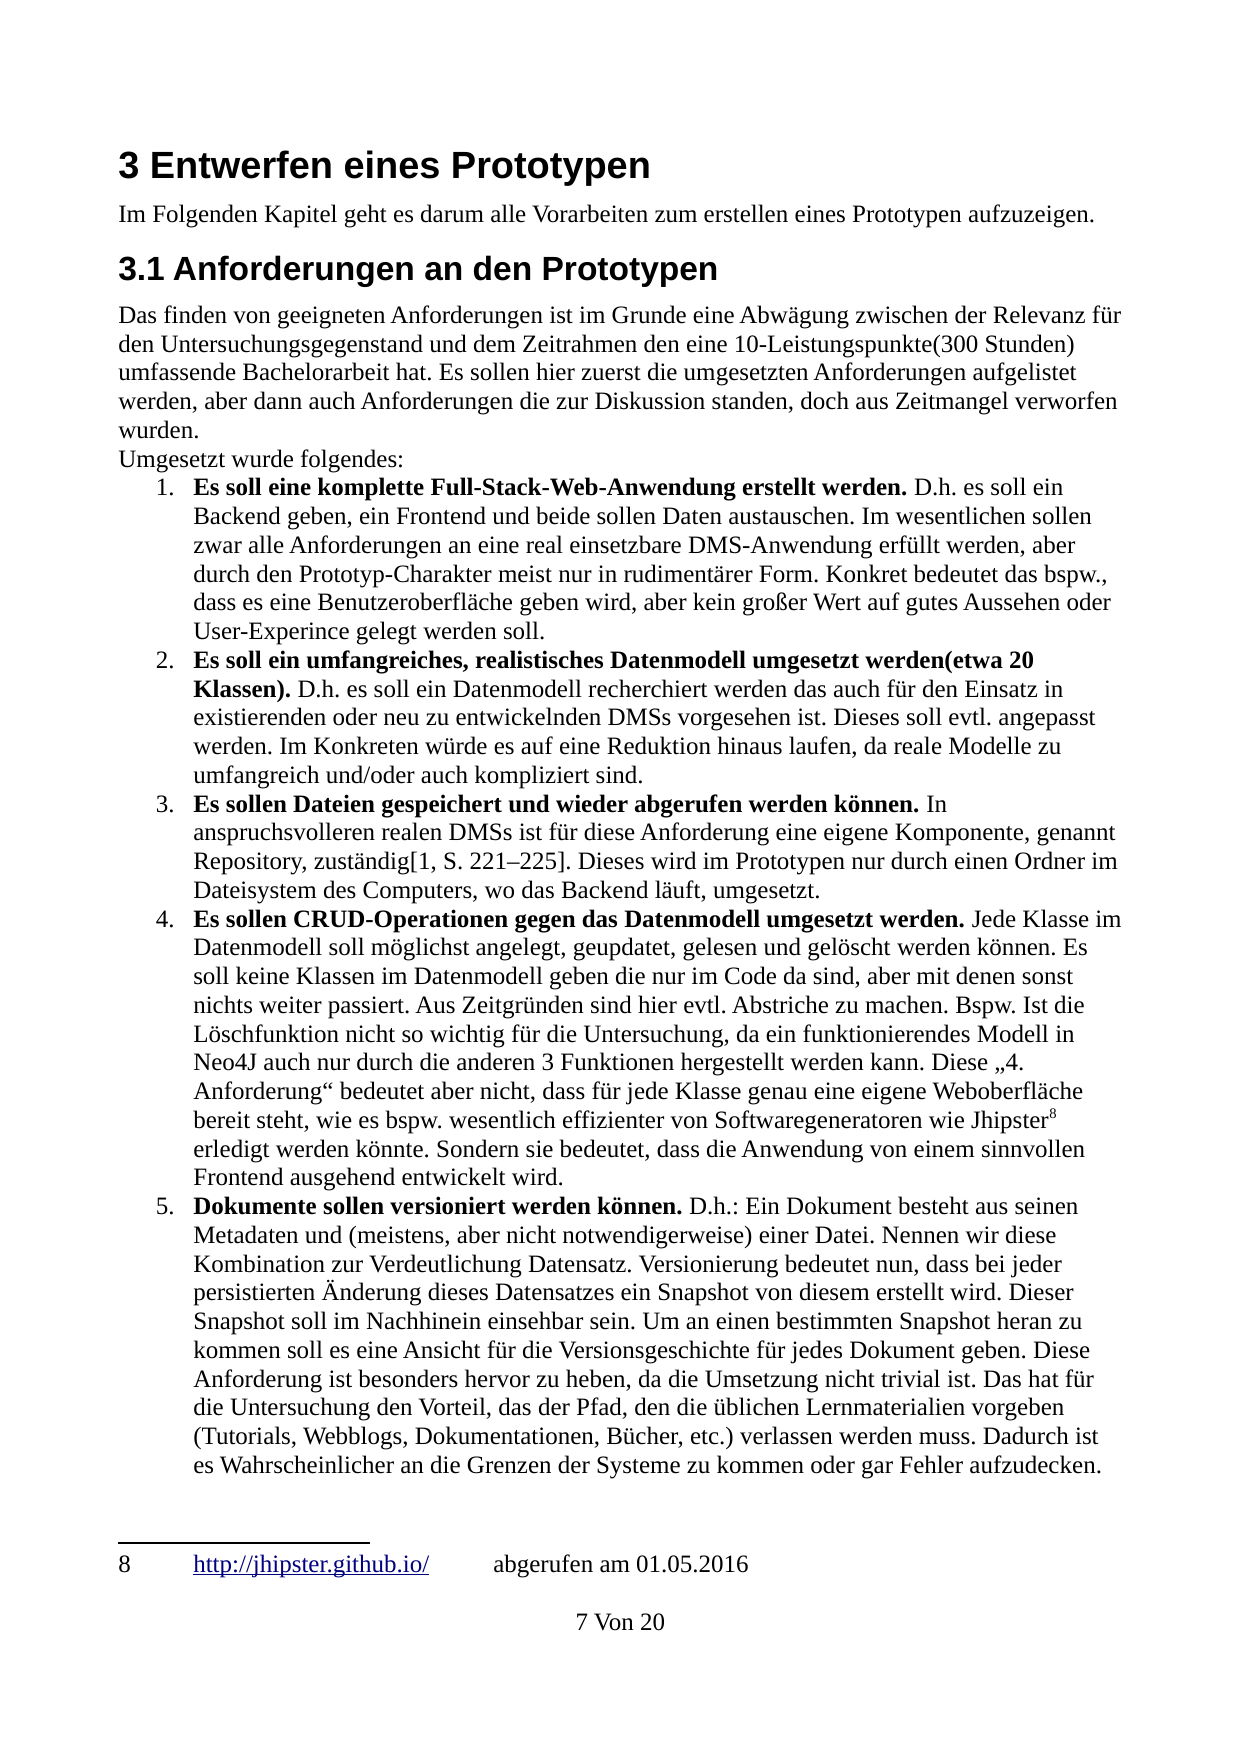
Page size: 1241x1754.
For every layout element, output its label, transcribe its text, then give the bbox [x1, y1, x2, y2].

list Es soll eine komplette Full-Stack-Web-Anwendung erstellt werden. D.h. es soll ein Backend geben, ein Frontend und beide sollen Daten austauschen. Im wesentlichen sollen zwar alle Anforderungen an eine real einsetzbare DMS-Anwendung erfüllt werden, aber durch den Prototyp-Charakter meist nur in rudimentärer Form. Konkret bedeutet das bspw., dass es eine Benutzeroberfläche geben wird, aber kein großer Wert auf gutes Aussehen oder User-Experince gelegt werden soll. [156, 472, 1122, 645]
list Es sollen Dateien gespeichert und wieder abgerufen werden können. In anspruchsvolleren realen DMSs ist für diese Anforderung eine eigene Komponente, genannt Repository, zuständig[1, S. 221–225]. Dieses wird im Prototypen nur durch einen Ordner im Dateisystem des Computers, wo das Backend läuft, umgesetzt. [156, 789, 1122, 904]
list Es sollen CRUD-Operationen gegen das Datenmodell umgesetzt werden. Jede Klasse im Datenmodell soll möglichst angelegt, geupdatet, gelesen und gelöscht werden können. Es soll keine Klassen im Datenmodell geben die nur im Code da sind, aber mit denen sonst nichts weiter passiert. Aus Zeitgründen sind hier evtl. Abstriche zu machen. Bspw. Ist die Löschfunktion nicht so wichtig für die Untersuchung, da ein funktionierendes Modell in Neo4J auch nur durch die anderen 3 Funktionen hergestellt werden kann. Diese „4. Anforderung“ bedeutet aber nicht, dass für jede Klasse genau eine eigene Weboberfläche bereit steht, wie es bspw. wesentlich effizienter von Softwaregeneratoren wie Jhipster erledigt werden könnte. Sondern sie bedeutet, dass die Anwendung von einem sinnvollen Frontend ausgehend entwickelt wird. [156, 904, 1122, 1191]
text Umgesetzt wurde folgendes: [118, 444, 1122, 472]
list Dokumente sollen versioniert werden können. D.h.: Ein Dokument besteht aus seinen Metadaten und (meistens, aber nicht notwendigerweise) einer Datei. Nennen wir diese Kombination zur Verdeutlichung Datensatz. Versionierung bedeutet nun, dass bei jeder persistierten Änderung dieses Datensatzes ein Snapshot von diesem erstellt wird. Dieser Snapshot soll im Nachhinein einsehbar sein. Um an einen bestimmten Snapshot heran zu kommen soll es eine Ansicht für die Versionsgeschichte für jedes Dokument geben. Diese Anforderung ist besonders hervor zu heben, da die Umsetzung nicht trivial ist. Das hat für die Untersuchung den Vorteil, das der Pfad, den die üblichen Lernmaterialien vorgeben (Tutorials, Webblogs, Dokumentationen, Bücher, etc.) verlassen werden muss. Dadurch ist es Wahrscheinlicher an die Grenzen der Systeme zu kommen oder gar Fehler aufzudecken. [156, 1191, 1122, 1479]
list http://jhipster.github.io/ abgerufen am 01.05.2016 [118, 1549, 1122, 1578]
text Das finden von geeigneten Anforderungen ist im Grunde eine Abwägung zwischen der Relevanz für den Untersuchungsgegenstand und dem Zeitrahmen den eine 10-Leistungspunkte(300 Stunden) umfassende Bachelorarbeit hat. Es sollen hier zuerst die umgesetzten Anforderungen aufgelistet werden, aber dann auch Anforderungen die zur Diskussion standen, doch aus Zeitmangel verworfen wurden. [118, 300, 1122, 444]
list Es soll ein umfangreiches, realistisches Datenmodell umgesetzt werden(etwa 20 Klassen). D.h. es soll ein Datenmodell recherchiert werden das auch für den Einsatz in existierenden oder neu zu entwickelnden DMSs vorgesehen ist. Dieses soll evtl. angepasst werden. Im Konkreten würde es auf eine Reduktion hinaus laufen, da reale Modelle zu umfangreich und/oder auch kompliziert sind. [156, 645, 1122, 789]
text Im Folgenden Kapitel geht es darum alle Vorarbeiten zum erstellen eines Prototypen aufzuzeigen. [118, 199, 1122, 228]
subtitle 3.1 Anforderungen an den Prototypen [118, 249, 1122, 287]
subtitle 3 Entwerfen eines Prototypen [118, 143, 1122, 187]
